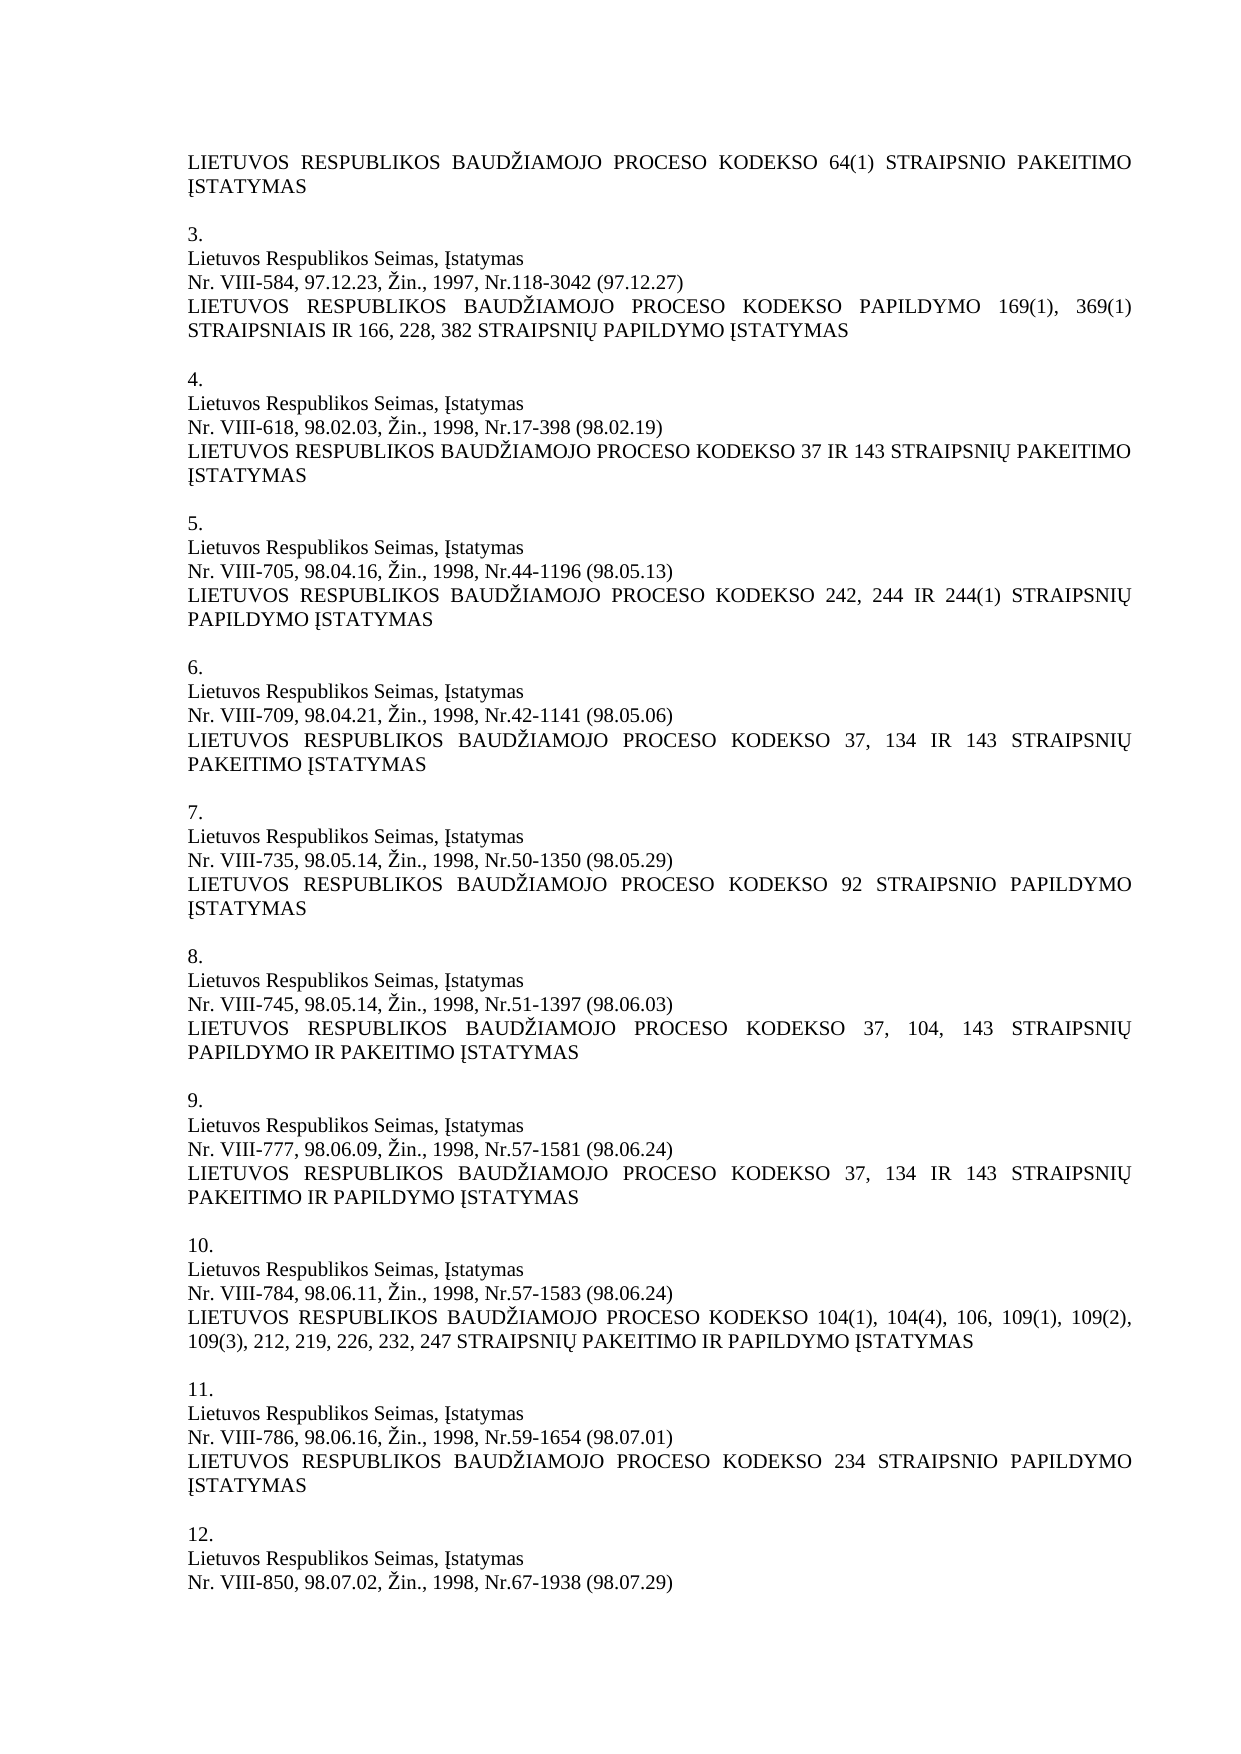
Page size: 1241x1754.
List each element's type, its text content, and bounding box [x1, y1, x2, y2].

text 4. [187, 367, 1132, 391]
text Nr. VIII-777, 98.06.09, Žin., 1998, Nr.57-1581 (98.06.24) [187, 1137, 1132, 1161]
text Lietuvos Respublikos Seimas, Įstatymas [187, 1546, 1132, 1570]
text Lietuvos Respublikos Seimas, Įstatymas [187, 1257, 1132, 1281]
text LIETUVOS RESPUBLIKOS BAUDŽIAMOJO PROCESO KODEKSO 37 IR 143 STRAIPSNIŲ PAKEITIMO ĮSTATYMAS [187, 439, 1132, 487]
text LIETUVOS RESPUBLIKOS BAUDŽIAMOJO PROCESO KODEKSO 37, 104, 143 STRAIPSNIŲ PAPILDYMO IR PAKEITIMO ĮSTATYMAS [187, 1016, 1132, 1064]
text LIETUVOS RESPUBLIKOS BAUDŽIAMOJO PROCESO KODEKSO 234 STRAIPSNIO PAPILDYMO ĮSTATYMAS [187, 1449, 1132, 1497]
text Nr. VIII-705, 98.04.16, Žin., 1998, Nr.44-1196 (98.05.13) [187, 559, 1132, 583]
text Nr. VIII-745, 98.05.14, Žin., 1998, Nr.51-1397 (98.06.03) [187, 992, 1132, 1016]
text Lietuvos Respublikos Seimas, Įstatymas [187, 824, 1132, 848]
text LIETUVOS RESPUBLIKOS BAUDŽIAMOJO PROCESO KODEKSO 104(1), 104(4), 106, 109(1), 109(2), 109(3), 212, 219, 226, 232, 247 STRAIPSNIŲ PAKEITIMO IR PAPILDYMO ĮSTATYMAS [187, 1305, 1132, 1353]
text Nr. VIII-618, 98.02.03, Žin., 1998, Nr.17-398 (98.02.19) [187, 415, 1132, 439]
text LIETUVOS RESPUBLIKOS BAUDŽIAMOJO PROCESO KODEKSO 92 STRAIPSNIO PAPILDYMO ĮSTATYMAS [187, 872, 1132, 920]
text 8. [187, 944, 1132, 968]
text 5. [187, 511, 1132, 535]
text Nr. VIII-784, 98.06.11, Žin., 1998, Nr.57-1583 (98.06.24) [187, 1281, 1132, 1305]
text 9. [187, 1088, 1132, 1112]
text Nr. VIII-850, 98.07.02, Žin., 1998, Nr.67-1938 (98.07.29) [187, 1570, 1132, 1594]
text Lietuvos Respublikos Seimas, Įstatymas [187, 679, 1132, 703]
text Nr. VIII-735, 98.05.14, Žin., 1998, Nr.50-1350 (98.05.29) [187, 848, 1132, 872]
text Lietuvos Respublikos Seimas, Įstatymas [187, 1401, 1132, 1425]
text 6. [187, 655, 1132, 679]
text Lietuvos Respublikos Seimas, Įstatymas [187, 968, 1132, 992]
text 7. [187, 800, 1132, 824]
text Lietuvos Respublikos Seimas, Įstatymas [187, 391, 1132, 415]
text Lietuvos Respublikos Seimas, Įstatymas [187, 1112, 1132, 1137]
text Nr. VIII-709, 98.04.21, Žin., 1998, Nr.42-1141 (98.05.06) [187, 703, 1132, 727]
text 12. [187, 1522, 1132, 1546]
text Lietuvos Respublikos Seimas, Įstatymas [187, 535, 1132, 559]
text Lietuvos Respublikos Seimas, Įstatymas [187, 246, 1132, 270]
text LIETUVOS RESPUBLIKOS BAUDŽIAMOJO PROCESO KODEKSO PAPILDYMO 169(1), 369(1) STRAIPSNIAIS IR 166, 228, 382 STRAIPSNIŲ PAPILDYMO ĮSTATYMAS [187, 294, 1132, 342]
text Nr. VIII-786, 98.06.16, Žin., 1998, Nr.59-1654 (98.07.01) [187, 1425, 1132, 1449]
text LIETUVOS RESPUBLIKOS BAUDŽIAMOJO PROCESO KODEKSO 64(1) STRAIPSNIO PAKEITIMO ĮSTATYMAS [187, 150, 1132, 198]
text Nr. VIII-584, 97.12.23, Žin., 1997, Nr.118-3042 (97.12.27) [187, 270, 1132, 294]
text 11. [187, 1377, 1132, 1401]
text LIETUVOS RESPUBLIKOS BAUDŽIAMOJO PROCESO KODEKSO 37, 134 IR 143 STRAIPSNIŲ PAKEITIMO ĮSTATYMAS [187, 727, 1132, 776]
text LIETUVOS RESPUBLIKOS BAUDŽIAMOJO PROCESO KODEKSO 242, 244 IR 244(1) STRAIPSNIŲ PAPILDYMO ĮSTATYMAS [187, 583, 1132, 631]
text 10. [187, 1233, 1132, 1257]
text LIETUVOS RESPUBLIKOS BAUDŽIAMOJO PROCESO KODEKSO 37, 134 IR 143 STRAIPSNIŲ PAKEITIMO IR PAPILDYMO ĮSTATYMAS [187, 1161, 1132, 1209]
text 3. [187, 222, 1132, 246]
